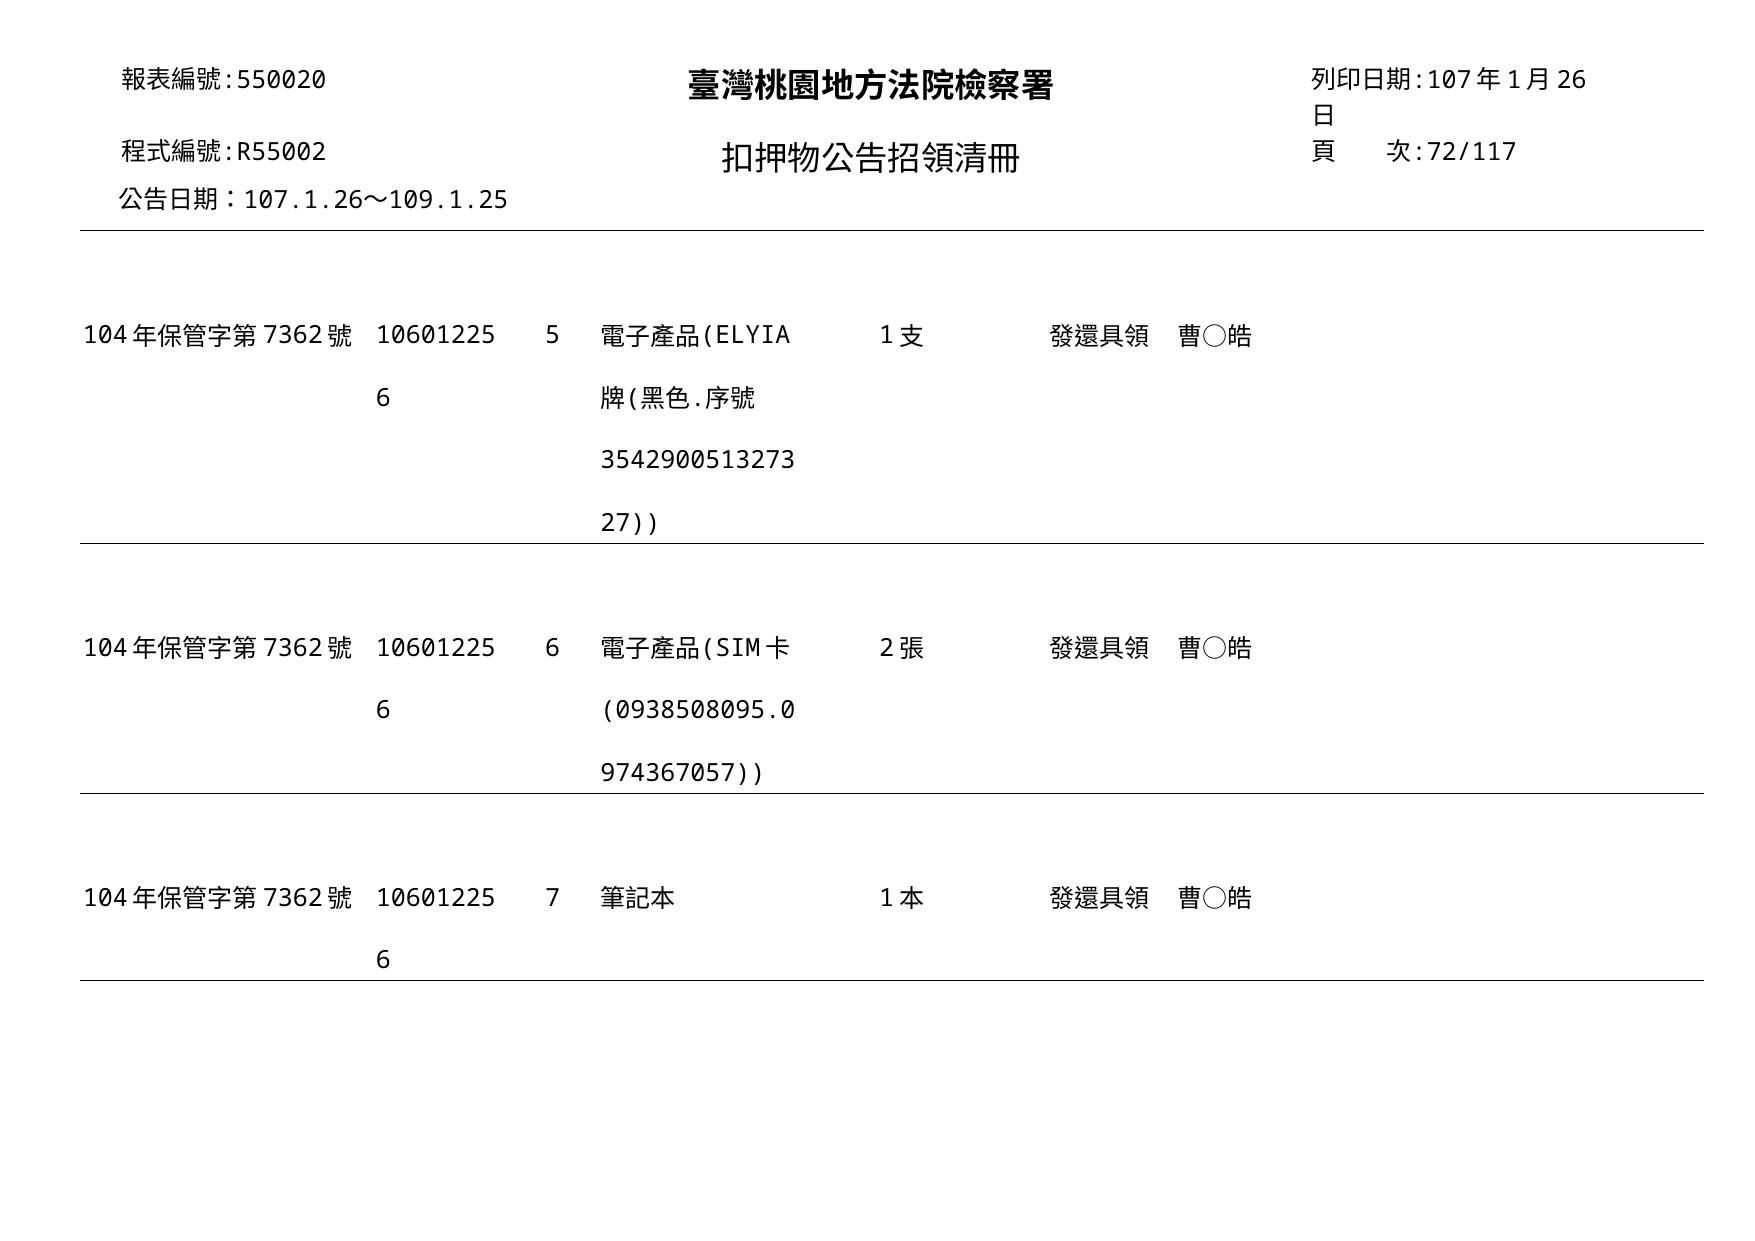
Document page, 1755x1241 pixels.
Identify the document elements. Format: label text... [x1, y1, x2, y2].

table_cell [1575, 231, 1704, 542]
table_cell 曹○皓 [1175, 231, 1317, 542]
table_cell 電子產品(ELYIA牌(黑色.序號354290051327327)) [597, 231, 807, 542]
table_cell [927, 794, 1046, 980]
table_cell 7 [507, 794, 597, 980]
table_cell 106012256 [373, 544, 507, 792]
table_cell [1575, 794, 1704, 980]
table_cell [927, 544, 1046, 792]
table_cell [1317, 544, 1575, 792]
table_cell 5 [507, 231, 597, 542]
table_cell 曹○皓 [1175, 544, 1317, 792]
table_cell [1575, 544, 1704, 792]
table_cell [1317, 231, 1575, 542]
table_cell 發還具領 [1046, 231, 1175, 542]
table_cell 104年保管字第7362號 [80, 544, 373, 792]
table_cell 1本 [808, 794, 927, 980]
table_cell 2張 [808, 544, 927, 792]
table_cell 6 [507, 544, 597, 792]
table_cell [1317, 794, 1575, 980]
table_cell 發還具領 [1046, 544, 1175, 792]
table_cell 發還具領 [1046, 794, 1175, 980]
table_cell 曹○皓 [1175, 794, 1317, 980]
table_cell 104年保管字第7362號 [80, 231, 373, 542]
table_cell 106012256 [373, 794, 507, 980]
table_cell 1支 [808, 231, 927, 542]
table_cell 筆記本 [597, 794, 807, 980]
table_cell 106012256 [373, 231, 507, 542]
table_cell 104年保管字第7362號 [80, 794, 373, 980]
table_cell 電子產品(SIM卡(0938508095.0974367057)) [597, 544, 807, 792]
table_cell [927, 231, 1046, 542]
